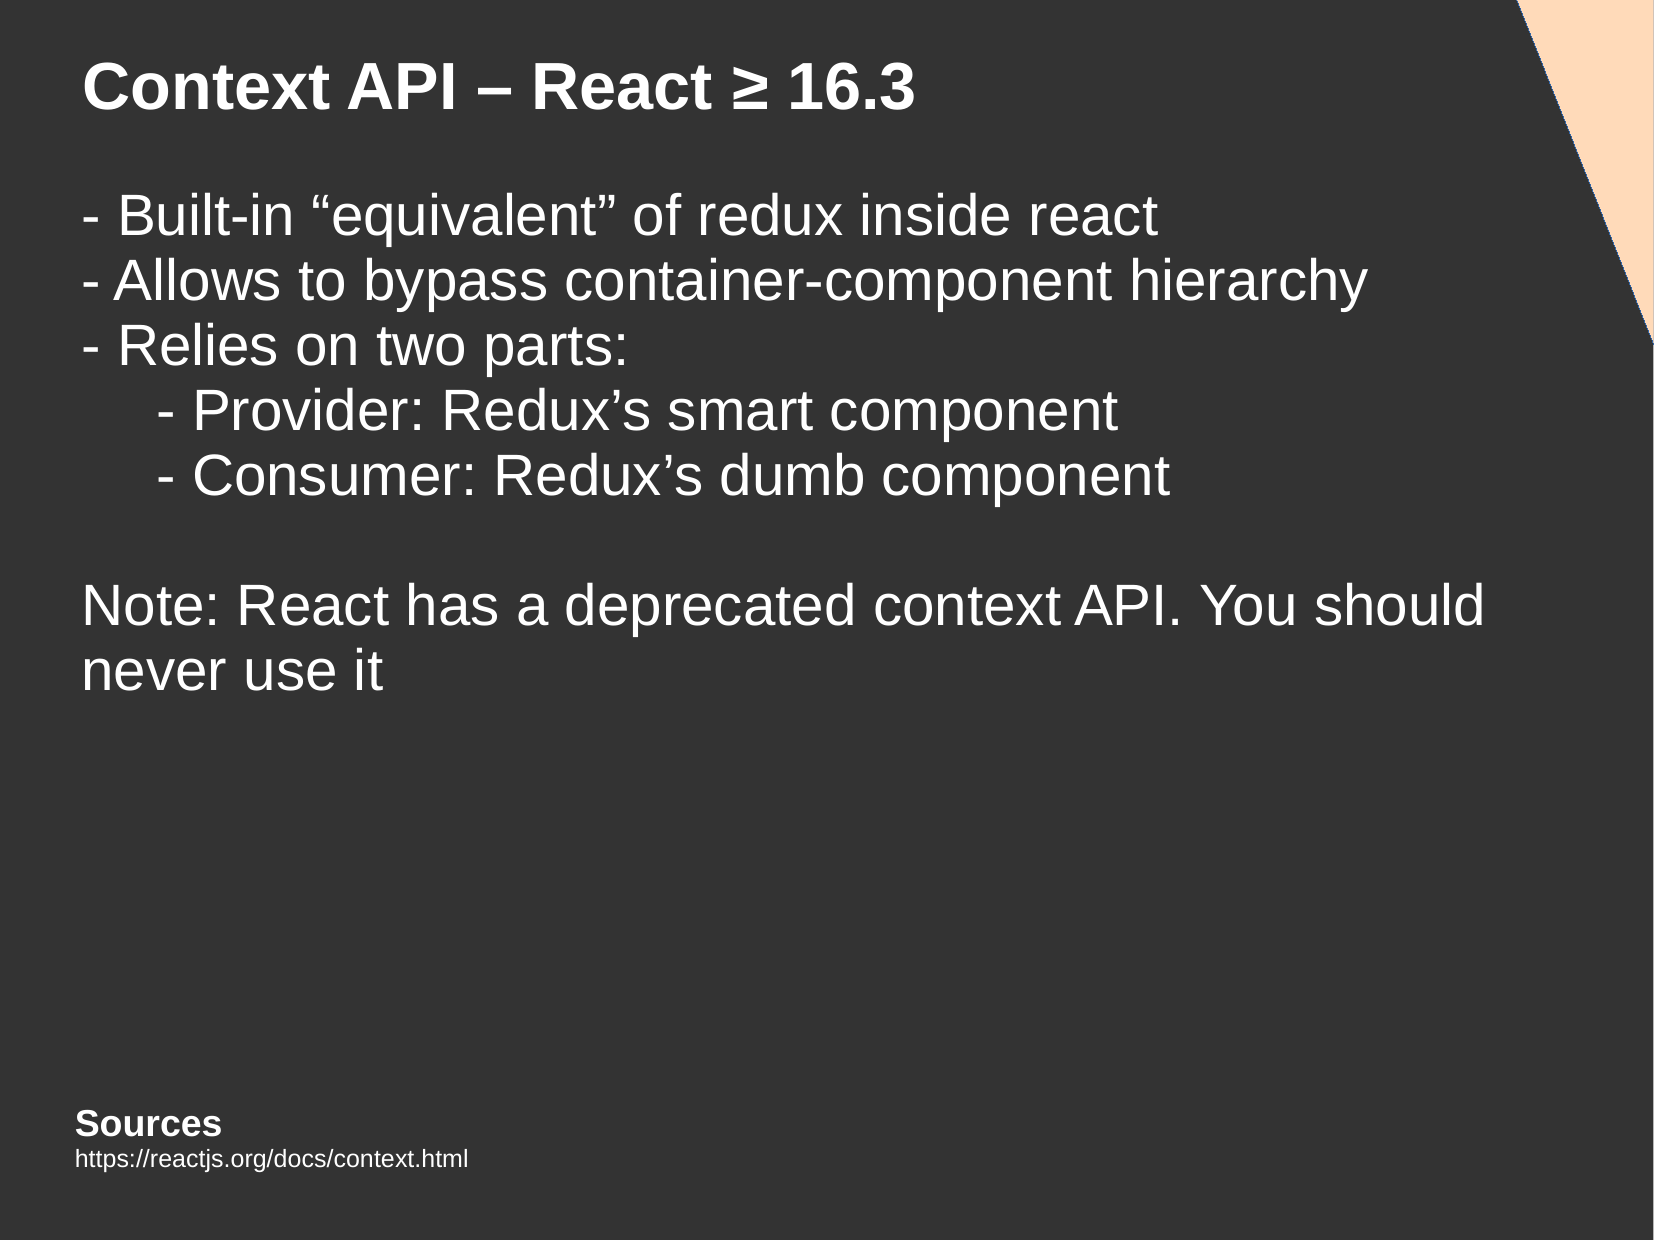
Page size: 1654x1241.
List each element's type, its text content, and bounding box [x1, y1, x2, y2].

text_box Sources https://reactjs.org/docs/context.html [60, 1095, 1546, 1194]
text_box [1516, 0, 1654, 345]
title Context API – React ≥ 16.3 [82, 49, 1111, 125]
title - Built-in “equivalent” of redux inside react - Allows to bypass container-component hierarchy - Relies on two parts: - Provider: Redux’s smart component - Consumer: Redux’s dumb component Note: React has a deprecated context API. You should never use it [81, 182, 1570, 703]
